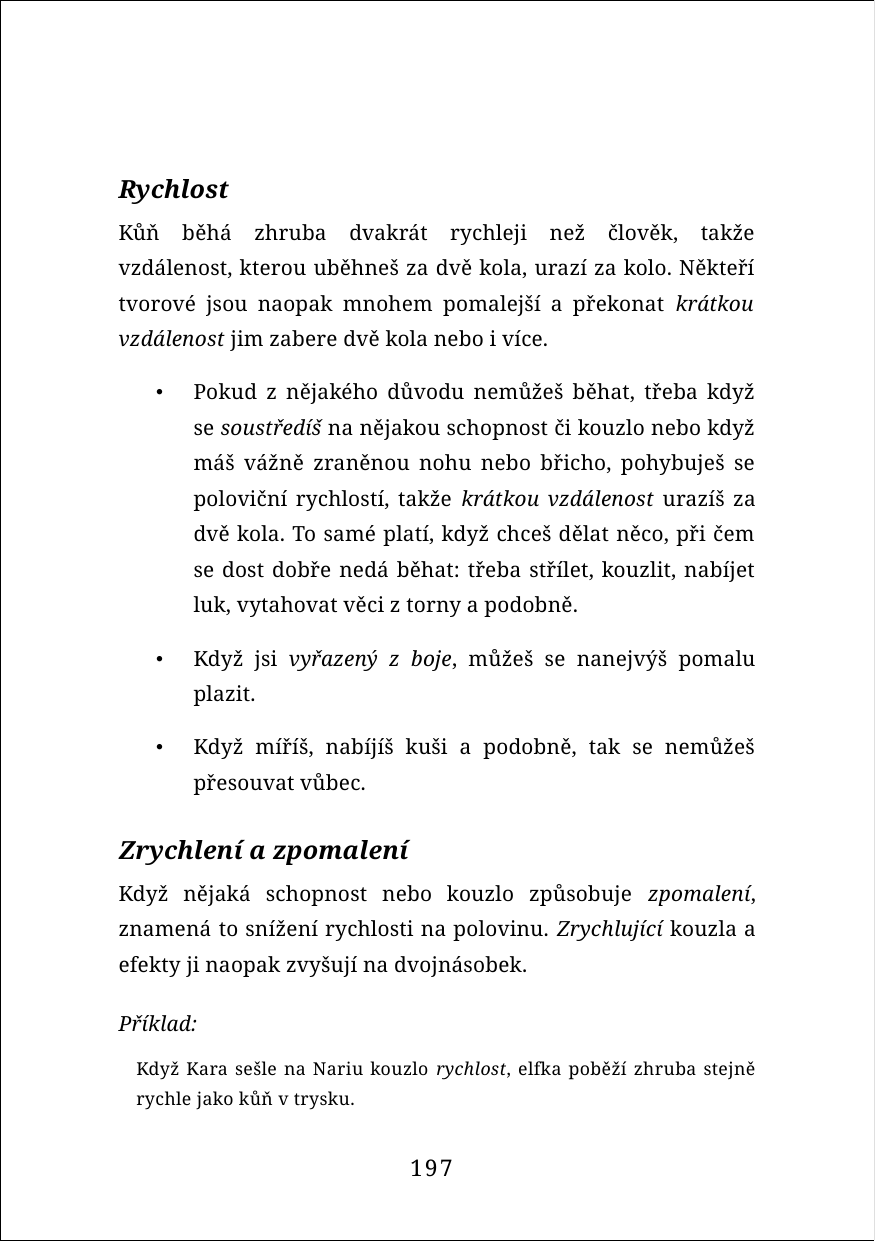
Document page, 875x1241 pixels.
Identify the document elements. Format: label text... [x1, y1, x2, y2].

text Kůň běhá zhruba dvakrát rychleji než člověk, takže vzdálenost, kterou uběhneš za dvě kola, urazí za kolo. Někteří tvorové jsou naopak mnohem pomalejší a překonat krátkou vzdálenost jim zabere dvě kola nebo i více. [118, 218, 756, 353]
list Pokud z nějakého důvodu nemůžeš běhat, třeba když se soustředíš na nějakou schopnost či kouzlo nebo když máš vážně zraněnou nohu nebo břicho, pohybuješ se poloviční rychlostí, takže krátkou vzdálenost urazíš za dvě kola. To samé platí, když chceš dělat něco, při čem se dost dobře nedá běhat: třeba střílet, kouzlit, nabíjet luk, vytahovat věci z torny a podobně. [156, 377, 756, 619]
subtitle Zrychlení a zpomalení [118, 833, 756, 867]
list Když míříš, nabíjíš kuši a podobně, tak se nemůžeš přesouvat vůbec. [156, 732, 756, 796]
list Když jsi vyřazený z boje, můžeš se nanejvýš pomalu plazit. [156, 644, 756, 708]
text Příklad: [118, 1009, 756, 1037]
text Když Kara sešle na Nariu kouzlo rychlost, elfka poběží zhruba stejně rychle jako kůň v trysku. [136, 1056, 756, 1111]
subtitle Rychlost [118, 172, 756, 206]
text Když nějaká schopnost nebo kouzlo způsobuje zpomalení, znamená to snížení rychlosti na polovinu. Zrychlující kouzla a efekty ji naopak zvyšují na dvojnásobek. [118, 879, 756, 978]
